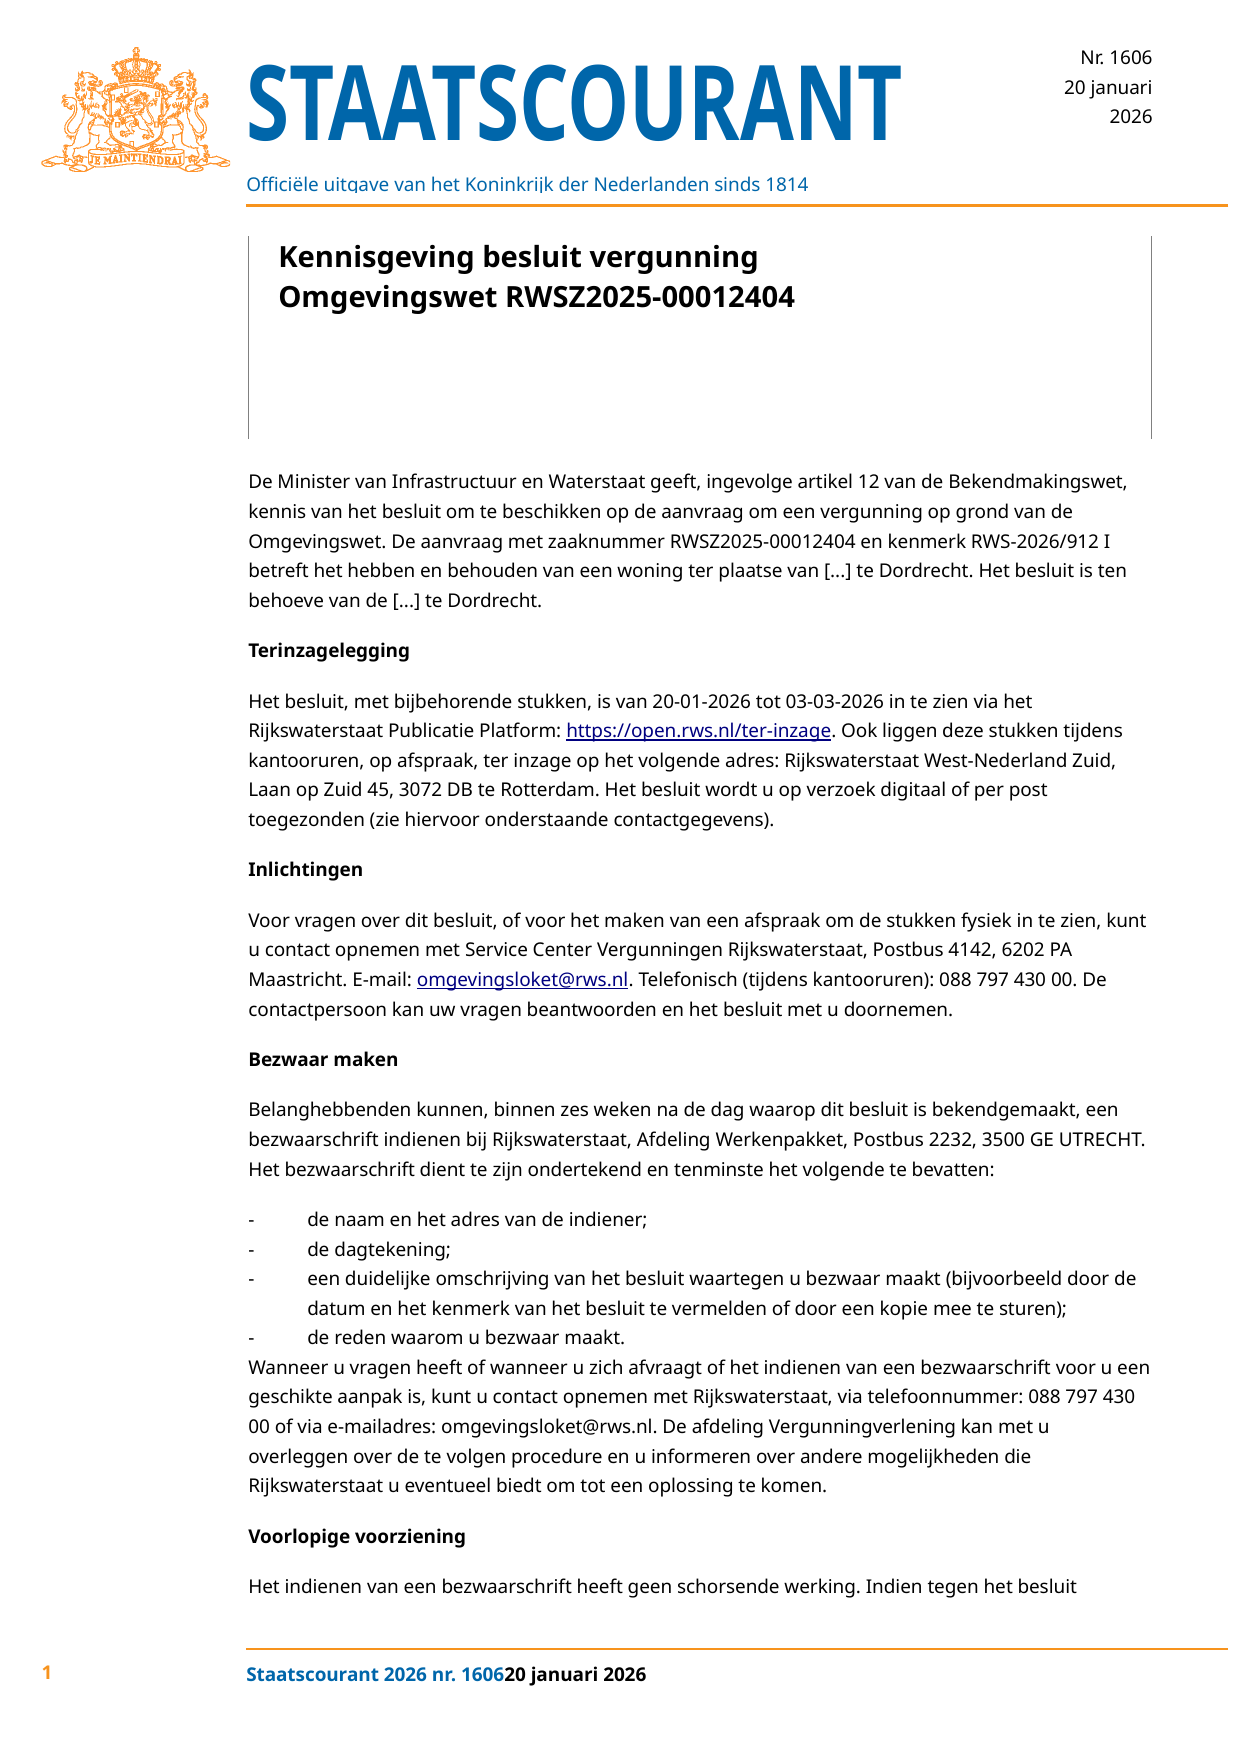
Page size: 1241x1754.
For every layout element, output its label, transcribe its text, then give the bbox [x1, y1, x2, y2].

text Terinzagelegging [248, 637, 1152, 663]
list de reden waarom u bezwaar maakt. [248, 1324, 1152, 1350]
text Het besluit, met bijbehorende stukken, is van 20-01-2026 tot 03-03-2026 in te zien via het Rijkswaterstaat Publicatie Platform: https://open.rws.nl/ter-inzage. Ook liggen deze stukken tijdens kantooruren, op afspraak, ter inzage op het volgende adres: Rijkswaterstaat West-Nederland Zuid, Laan op Zuid 45, 3072 DB te Rotterdam. Het besluit wordt u op verzoek digitaal of per post toegezonden (zie hiervoor onderstaande contactgegevens). [248, 688, 1152, 832]
picture [912, 236, 1090, 414]
list een duidelijke omschrijving van het besluit waartegen u bezwaar maakt (bijvoorbeeld door de datum en het kenmerk van het besluit te vermelden of door een kopie mee te sturen); [248, 1265, 1152, 1321]
list de dagtekening; [248, 1236, 1152, 1261]
text Het indienen van een bezwaarschrift heeft geen schorsende werking. Indien tegen het besluit [248, 1573, 1152, 1599]
text Voor vragen over dit besluit, of voor het maken van een afspraak om de stukken fysiek in te zien, kunt u contact opnemen met Service Center Vergunningen Rijkswaterstaat, Postbus 4142, 6202 PA Maastricht. E-mail: omgevingsloket@rws.nl. Telefonisch (tijdens kantooruren): 088 797 430 00. De contactpersoon kan uw vragen beantwoorden en het besluit met u doornemen. [248, 907, 1152, 1021]
text Wanneer u vragen heeft of wanneer u zich afvraagt of het indienen van een bezwaarschrift voor u een geschikte aanpak is, kunt u contact opnemen met Rijkswaterstaat, via telefoonnummer: 088 797 430 00 of via e-mailadres: omgevingsloket@rws.nl. De afdeling Vergunningverlening kan met u overleggen over de te volgen procedure en u informeren over andere mogelijkheden die Rijkswaterstaat u eventueel biedt om tot een oplossing te komen. [248, 1354, 1152, 1498]
table_header [1090, 236, 1151, 413]
text Bezwaar maken [248, 1046, 1152, 1072]
table_header [850, 236, 912, 413]
text Voorlopige voorziening [248, 1523, 1152, 1548]
text Belanghebbenden kunnen, binnen zes weken na de dag waarop dit besluit is bekendgemaakt, een bezwaarschrift indienen bij Rijkswaterstaat, Afdeling Werkenpakket, Postbus 2232, 3500 GE UTRECHT. Het bezwaarschrift dient te zijn ondertekend en tenminste het volgende te bevatten: [248, 1097, 1152, 1181]
table_header [850, 414, 1151, 439]
table_header Kennisgeving besluit vergunning Omgevingswet RWSZ2025-00012404 [249, 236, 850, 439]
list de naam en het adres van de indiener; [248, 1206, 1152, 1232]
picture [41, 47, 231, 172]
text De Minister van Infrastructuur en Waterstaat geeft, ingevolge artikel 12 van de Bekendmakingswet, kennis van het besluit om te beschikken op de aanvraag om een vergunning op grond van de Omgevingswet. De aanvraag met zaaknummer RWSZ2025-00012404 en kenmerk RWS-2026/912 I betreft het hebben en behouden van een woning ter plaatse van [...] te Dordrecht. Het besluit is ten behoeve van de [...] te Dordrecht. [248, 469, 1152, 613]
text Inlichtingen [248, 857, 1152, 882]
